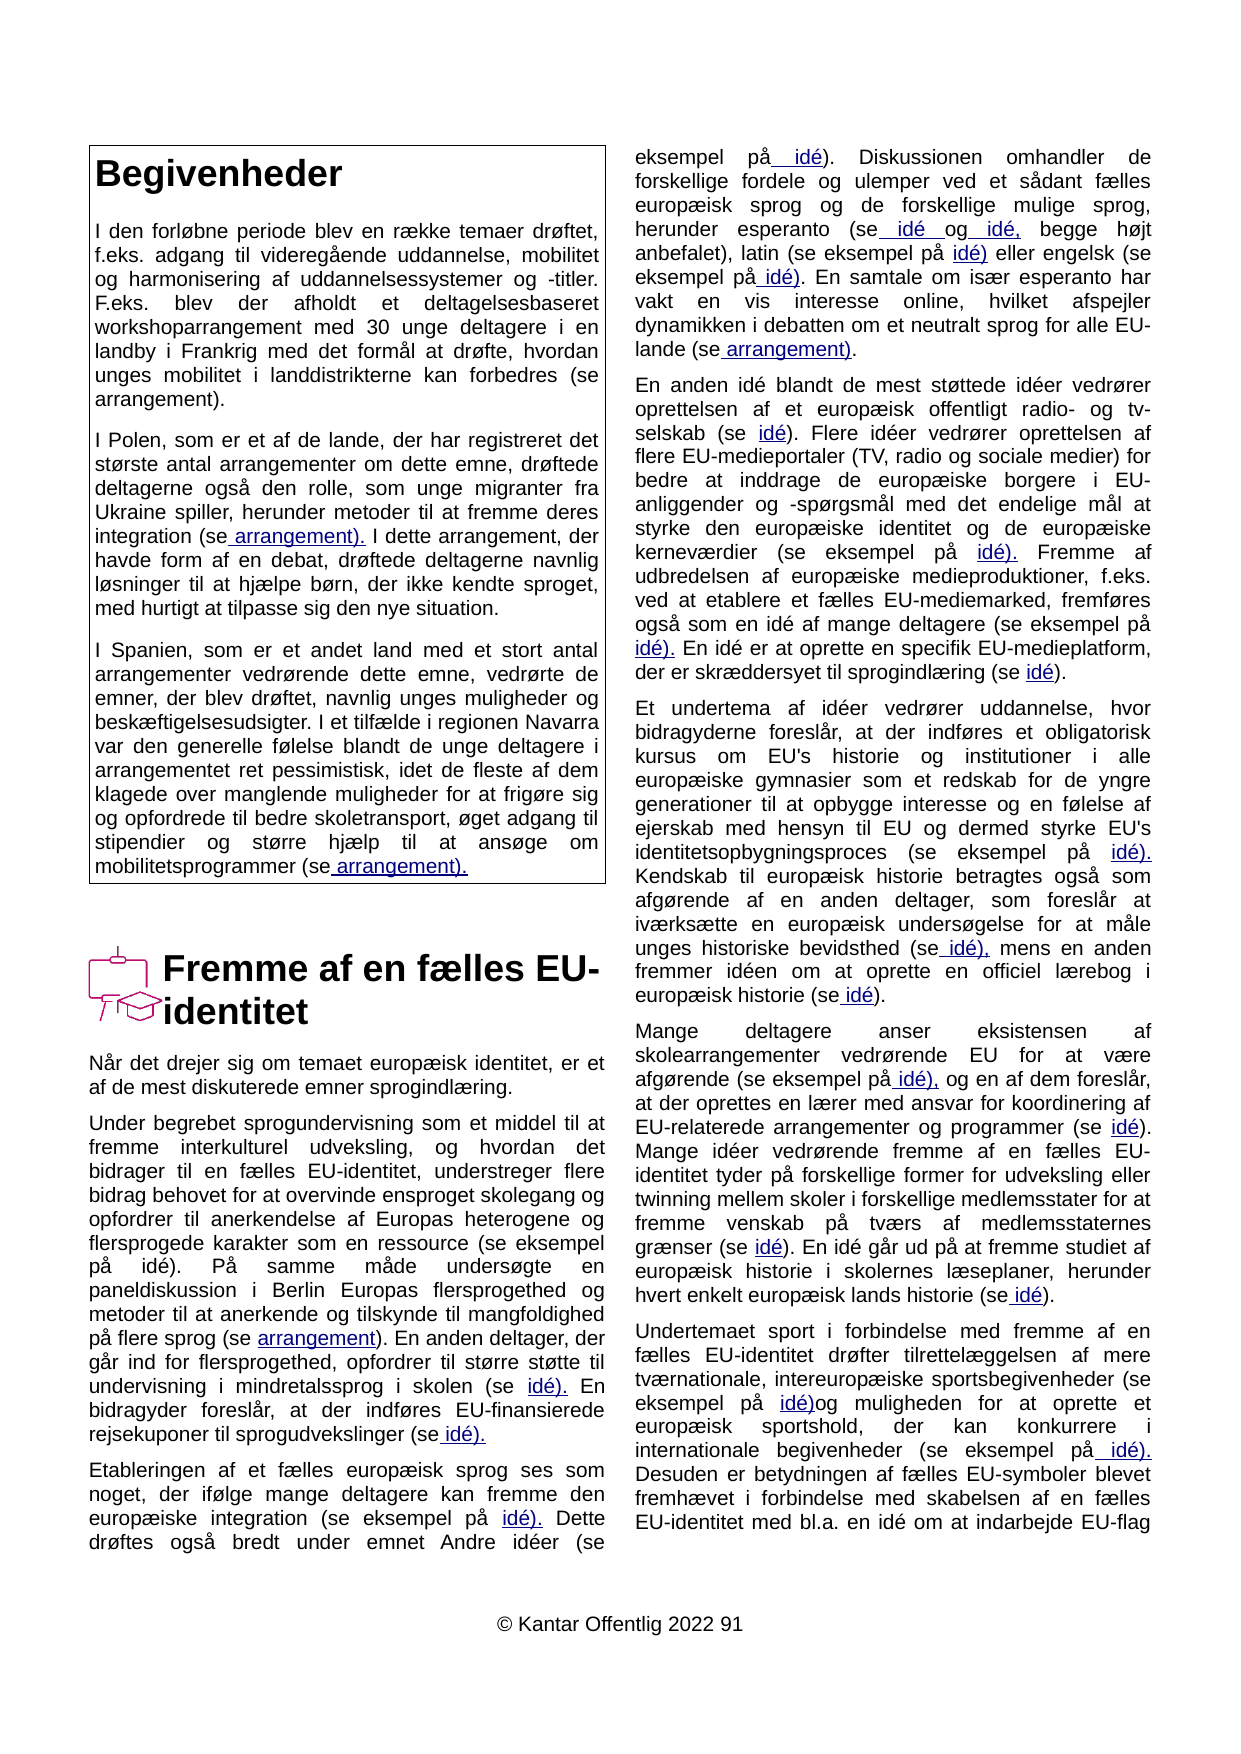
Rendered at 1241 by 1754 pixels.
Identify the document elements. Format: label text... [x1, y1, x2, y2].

text Mange deltagere anser eksistensen af skolearrangementer vedrørende EU for at være afgørende (se eksempel på idé), og en af dem foreslår, at der oprettes en lærer med ansvar for koordinering af EU-relaterede arrangementer og programmer (se idé). Mange idéer vedrørende fremme af en fælles EU-identitet tyder på forskellige former for udveksling eller twinning mellem skoler i forskellige medlemsstater for at fremme venskab på tværs af medlemsstaternes grænser (se idé). En idé går ud på at fremme studiet af europæisk historie i skolernes læseplaner, herunder hvert enkelt europæisk lands historie (se idé). [635, 1019, 1152, 1307]
text Et undertema af idéer vedrører uddannelse, hvor bidragyderne foreslår, at der indføres et obligatorisk kursus om EU's historie og institutioner i alle europæiske gymnasier som et redskab for de yngre generationer til at opbygge interesse og en følelse af ejerskab med hensyn til EU og dermed styrke EU's identitetsopbygningsproces (se eksempel på idé). Kendskab til europæisk historie betragtes også som afgørende af en anden deltager, som foreslår at iværksætte en europæisk undersøgelse for at måle unges historiske bevidsthed (se idé), mens en anden fremmer idéen om at oprette en officiel lærebog i europæisk historie (se idé). [635, 696, 1152, 1007]
text eksempel på idé). Diskussionen omhandler de forskellige fordele og ulemper ved et sådant fælles europæisk sprog og de forskellige mulige sprog, herunder esperanto (se idé og idé, begge højt anbefalet), latin (se eksempel på idé) eller engelsk (se eksempel på idé). En samtale om især esperanto har vakt en vis interesse online, hvilket afspejler dynamikken i debatten om et neutralt sprog for alle EU-lande (se arrangement). [635, 145, 1152, 361]
text I Spanien, som er et andet land med et stort antal arrangementer vedrørende dette emne, vedrørte de emner, der blev drøftet, navnlig unges muligheder og beskæftigelsesudsigter. I et tilfælde i regionen Navarra var den generelle følelse blandt de unge deltagere i arrangementet ret pessimistisk, idet de fleste af dem klagede over manglende muligheder for at frigøre sig og opfordrede til bedre skoletransport, øget adgang til stipendier og større hjælp til at ansøge om mobilitetsprogrammer (se arrangement). [90, 632, 605, 883]
text Når det drejer sig om temaet europæisk identitet, er et af de mest diskuterede emner sprogindlæring. [88, 1051, 605, 1099]
text Under begrebet sprogundervisning som et middel til at fremme interkulturel udveksling, og hvordan det bidrager til en fælles EU-identitet, understreger flere bidrag behovet for at overvinde ensproget skolegang og opfordrer til anerkendelse af Europas heterogene og flersprogede karakter som en ressource (se eksempel på idé). På samme måde undersøgte en paneldiskussion i Berlin Europas flersprogethed og metoder til at anerkende og tilskynde til mangfoldighed på flere sprog (se arrangement). En anden deltager, der går ind for flersprogethed, opfordrer til større støtte til undervisning i mindretalssprog i skolen (se idé). En bidragyder foreslår, at der indføres EU-finansierede rejsekuponer til sprogudvekslinger (se idé). [88, 1111, 605, 1446]
subtitle Begivenheder [90, 146, 605, 200]
text Undertemaet sport i forbindelse med fremme af en fælles EU-identitet drøfter tilrettelæggelsen af mere tværnationale, intereuropæiske sportsbegivenheder (se eksempel på idé)og muligheden for at oprette et europæisk sportshold, der kan konkurrere i internationale begivenheder (se eksempel på idé). Desuden er betydningen af fælles EU-symboler blevet fremhævet i forbindelse med skabelsen af en fælles EU-identitet med bl.a. en idé om at indarbejde EU-flag [635, 1318, 1152, 1534]
picture [88, 946, 163, 1021]
subtitle Fremme af en fælles EU-identitet [88, 946, 605, 1032]
text En anden idé blandt de mest støttede idéer vedrører oprettelsen af et europæisk offentligt radio- og tv-selskab (se idé). Flere idéer vedrører oprettelsen af flere EU-medieportaler (TV, radio og sociale medier) for bedre at inddrage de europæiske borgere i EU-anliggender og -spørgsmål med det endelige mål at styrke den europæiske identitet og de europæiske kerneværdier (se eksempel på idé). Fremme af udbredelsen af europæiske medieproduktioner, f.eks. ved at etablere et fælles EU-mediemarked, fremføres også som en idé af mange deltagere (se eksempel på idé). En idé er at oprette en specifik EU-medieplatform, der er skræddersyet til sprogindlæring (se idé). [635, 372, 1152, 684]
text I den forløbne periode blev en række temaer drøftet, f.eks. adgang til videregående uddannelse, mobilitet og harmonisering af uddannelsessystemer og -titler. F.eks. blev der afholdt et deltagelsesbaseret workshoparrangement med 30 unge deltagere i en landby i Frankrig med det formål at drøfte, hvordan unges mobilitet i landdistrikterne kan forbedres (se arrangement). [90, 213, 605, 416]
text Etableringen af et fælles europæisk sprog ses som noget, der ifølge mange deltagere kan fremme den europæiske integration (se eksempel på idé). Dette drøftes også bredt under emnet Andre idéer (se [88, 1458, 605, 1554]
text I Polen, som er et af de lande, der har registreret det største antal arrangementer om dette emne, drøftede deltagerne også den rolle, som unge migranter fra Ukraine spiller, herunder metoder til at fremme deres integration (se arrangement). I dette arrangement, der havde form af en debat, drøftede deltagerne navnlig løsninger til at hjælpe børn, der ikke kendte sproget, med hurtigt at tilpasse sig den nye situation. [90, 422, 605, 626]
